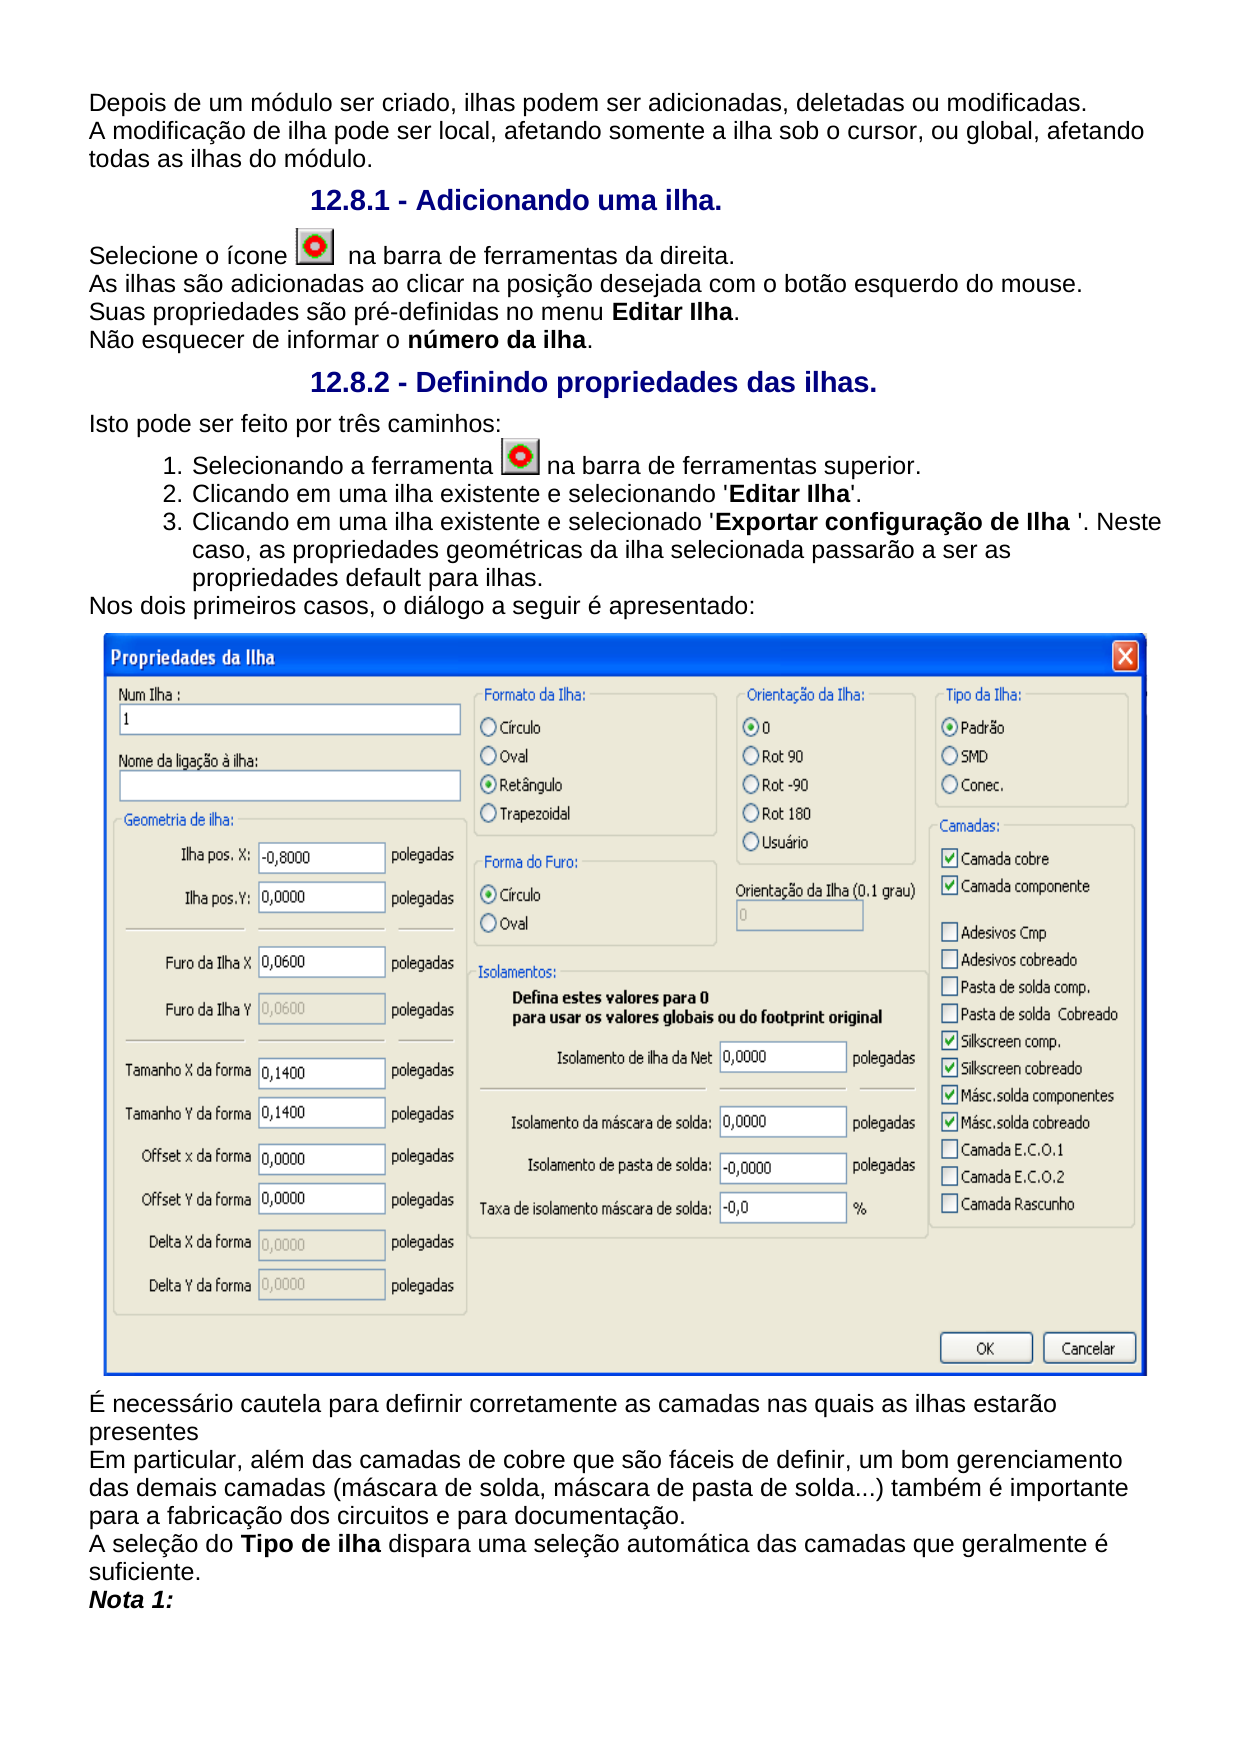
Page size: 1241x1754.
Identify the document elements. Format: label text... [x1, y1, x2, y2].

list Clicando em uma ilha existente e selecionado 'Exportar configuração de Ilha '. Neste caso, as propriedades geométricas da ilha selecionada passarão a ser as propriedades default para ilhas. [162, 508, 1162, 592]
text A seleção do Tipo de ilha dispara uma seleção automática das camadas que geralmente é suficiente. [88, 1530, 1162, 1586]
text Em particular, além das camadas de cobre que são fáceis de definir, um bom gerenciamento das demais camadas (máscara de solda, máscara de pasta de solda...) também é importante para a fabricação dos circuitos e para documentação. [88, 1446, 1162, 1530]
subtitle Adicionando uma ilha. [236, 184, 1162, 217]
picture [295, 228, 334, 265]
text A modificação de ilha pode ser local, afetando somente a ilha sob o cursor, ou global, afetando todas as ilhas do módulo. [88, 117, 1162, 173]
text Selecione o ícone na barra de ferramentas da direita. [88, 229, 1162, 270]
list Selecionando a ferramenta na barra de ferramentas superior. [162, 438, 1162, 480]
text As ilhas são adicionadas ao clicar na posição desejada com o botão esquerdo do mouse. [88, 270, 1162, 298]
text Nos dois primeiros casos, o diálogo a seguir é apresentado: [88, 592, 1162, 620]
text Não esquecer de informar o número da ilha. [88, 326, 1162, 354]
text Suas propriedades são pré-definidas no menu Editar Ilha. [88, 298, 1162, 326]
picture [103, 633, 1148, 1376]
text Nota 1: [88, 1586, 1162, 1614]
list Clicando em uma ilha existente e selecionando 'Editar Ilha'. [162, 480, 1162, 508]
text É necessário cautela para defirnir corretamente as camadas nas quais as ilhas estarão presentes [88, 1390, 1162, 1446]
text Depois de um módulo ser criado, ilhas podem ser adicionadas, deletadas ou modificadas. [88, 88, 1162, 117]
picture [500, 438, 540, 475]
subtitle Definindo propriedades das ilhas. [236, 366, 1162, 398]
text Isto pode ser feito por três caminhos: [88, 410, 1162, 438]
